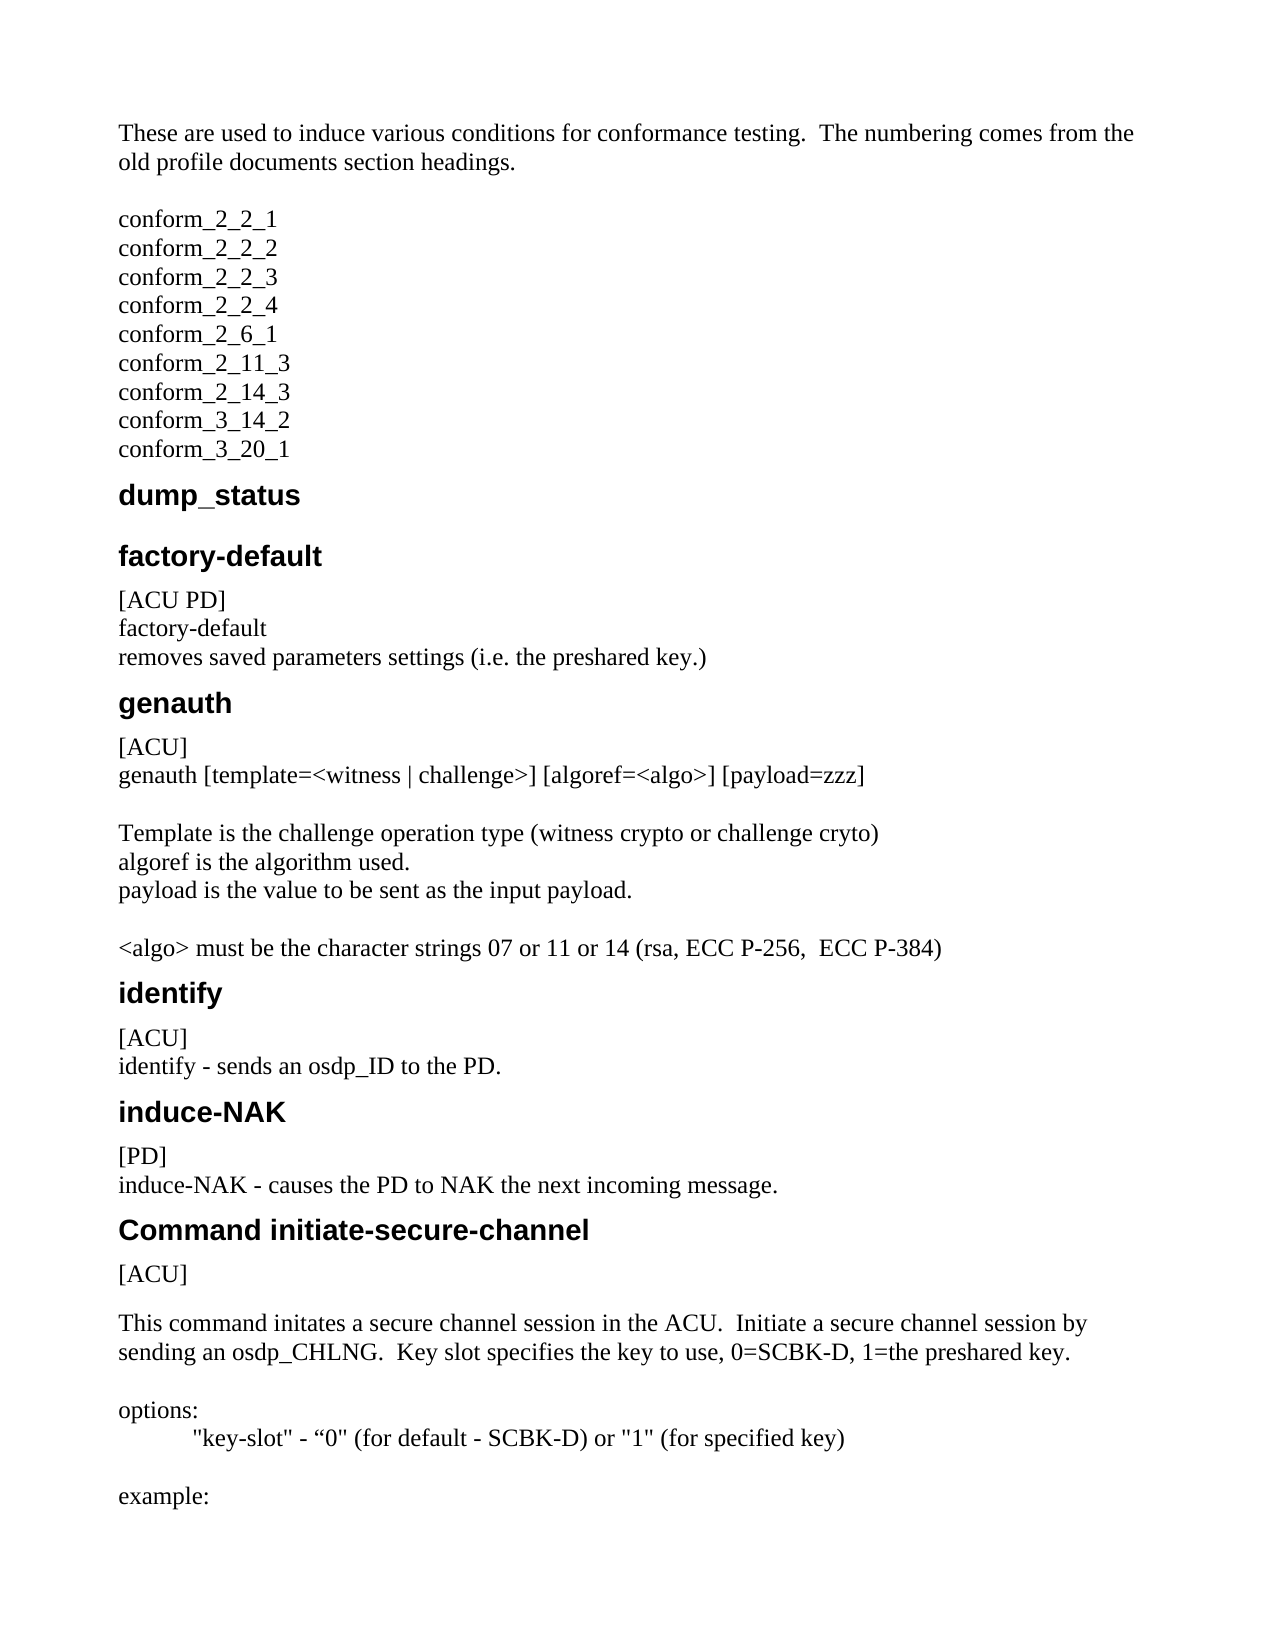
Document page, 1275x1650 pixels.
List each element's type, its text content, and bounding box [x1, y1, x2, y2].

subtitle factory-default [118, 538, 1157, 572]
text [ACU] [118, 1259, 1157, 1288]
text [PD] [118, 1141, 1157, 1170]
subtitle Command initiate-secure-channel [118, 1213, 1157, 1247]
text options: [118, 1395, 1157, 1423]
text [ACU] [118, 732, 1157, 761]
text conform_2_6_1 [118, 319, 1157, 348]
text conform_2_2_2 [118, 233, 1157, 262]
text algoref is the algorithm used. [118, 847, 1157, 876]
text These are used to induce various conditions for conformance testing. The numbering comes from the old profile documents section headings. [118, 118, 1157, 176]
text [ACU PD] [118, 585, 1157, 613]
text factory-default [118, 613, 1157, 642]
text conform_2_14_3 [118, 377, 1157, 406]
text identify - sends an osdp_ID to the PD. [118, 1051, 1157, 1080]
text example: [118, 1481, 1157, 1510]
subtitle identify [118, 976, 1157, 1010]
text This command initates a secure channel session in the ACU. Initiate a secure channel session by sending an osdp_CHLNG. Key slot specifies the key to use, 0=SCBK-D, 1=the preshared key. [118, 1308, 1157, 1366]
subtitle dump_status [118, 478, 1157, 511]
text "key-slot" - “0" (for default - SCBK-D) or "1" (for specified key) [118, 1423, 1157, 1452]
text conform_2_2_3 [118, 262, 1157, 291]
text Template is the challenge operation type (witness crypto or challenge cryto) [118, 818, 1157, 847]
text removes saved parameters settings (i.e. the preshared key.) [118, 642, 1157, 671]
subtitle induce-NAK [118, 1095, 1157, 1128]
subtitle genauth [118, 686, 1157, 719]
text conform_2_11_3 [118, 348, 1157, 377]
text conform_2_2_4 [118, 291, 1157, 319]
text <algo> must be the character strings 07 or 11 or 14 (rsa, ECC P-256, ECC P-384) [118, 933, 1157, 962]
text [ACU] [118, 1023, 1157, 1051]
text payload is the value to be sent as the input payload. [118, 876, 1157, 904]
text induce-NAK - causes the PD to NAK the next incoming message. [118, 1170, 1157, 1198]
text conform_2_2_1 [118, 204, 1157, 233]
text conform_3_20_1 [118, 434, 1157, 463]
text conform_3_14_2 [118, 406, 1157, 434]
text genauth [template=<witness | challenge>] [algoref=<algo>] [payload=zzz] [118, 761, 1157, 789]
